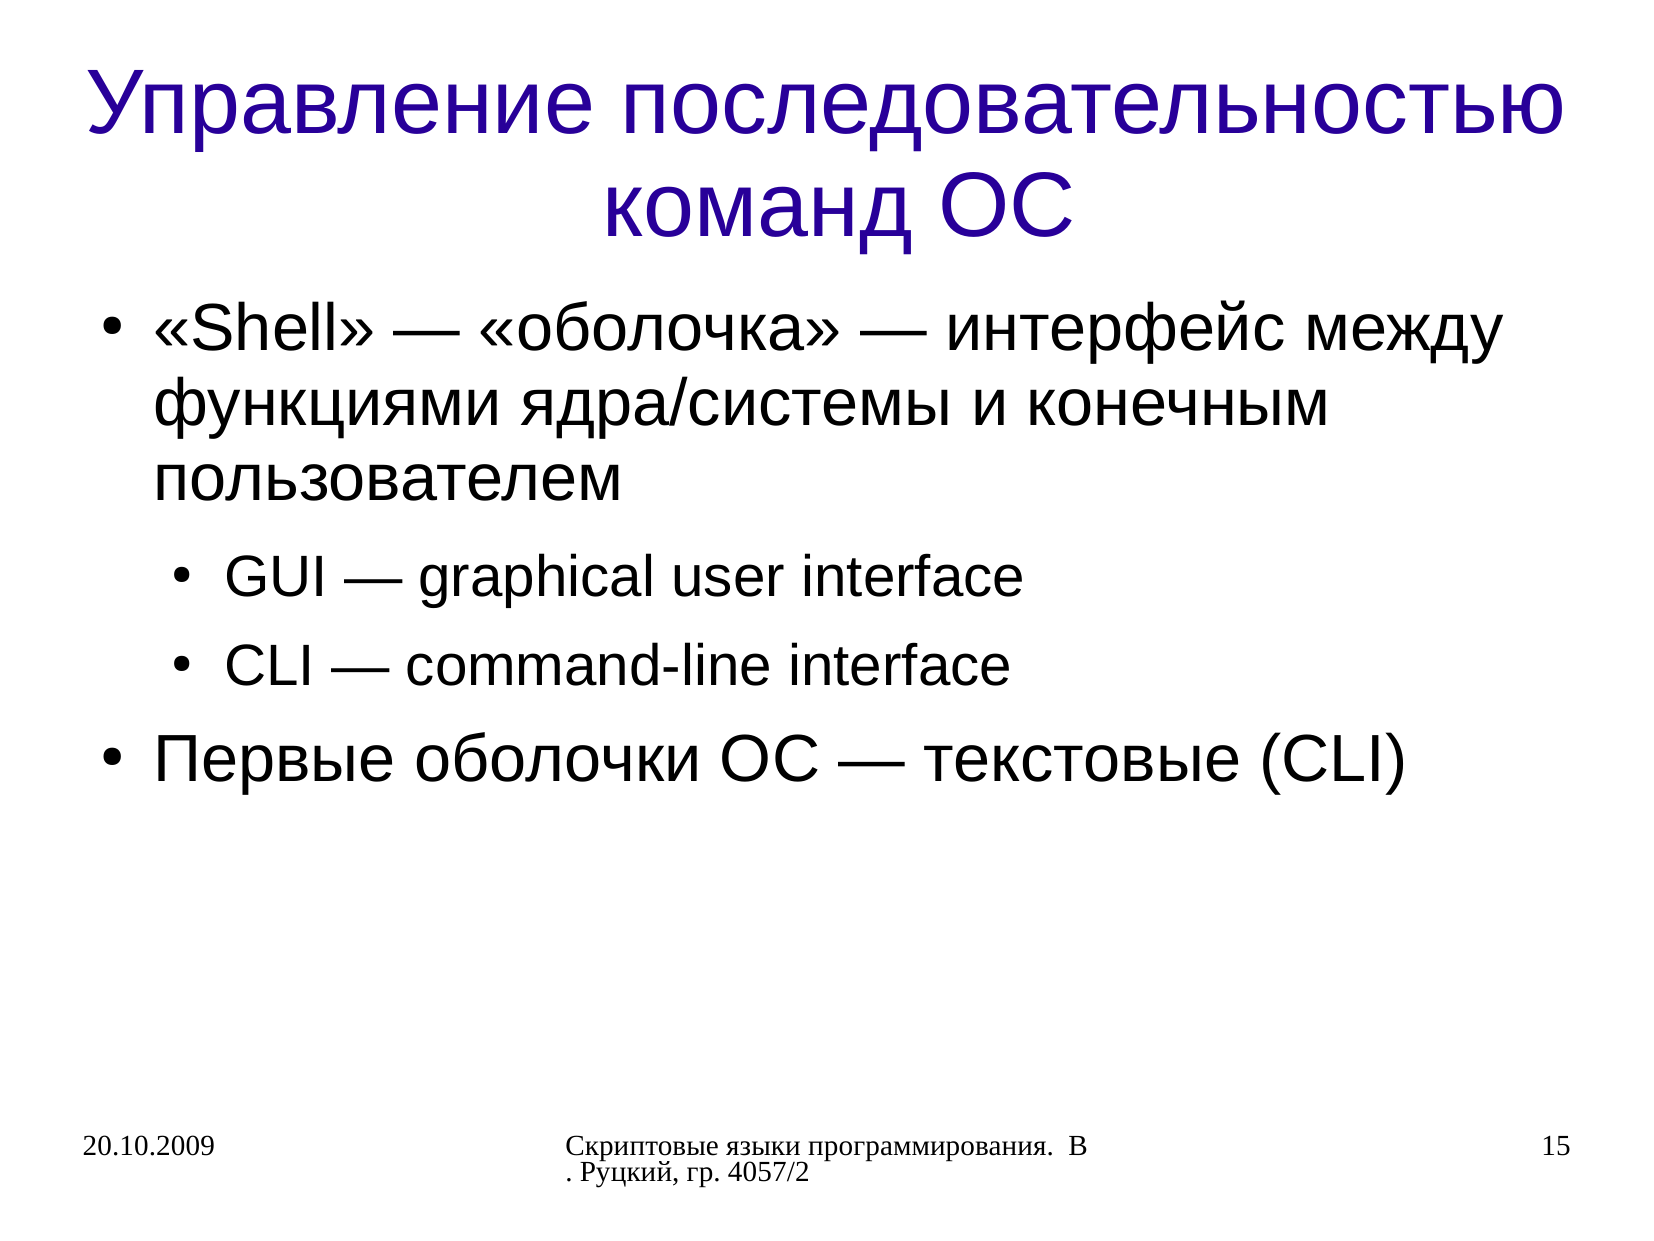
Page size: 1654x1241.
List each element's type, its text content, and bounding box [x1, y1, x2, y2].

list «Shell» — «оболочка» — интерфейс между функциями ядра/системы и конечным пользователем GUI — graphical user interface CLI — command-line interface Первые оболочки ОС — текстовые (CLI) [82, 290, 1571, 1109]
title Управление последовательностью команд ОС [82, 49, 1571, 257]
